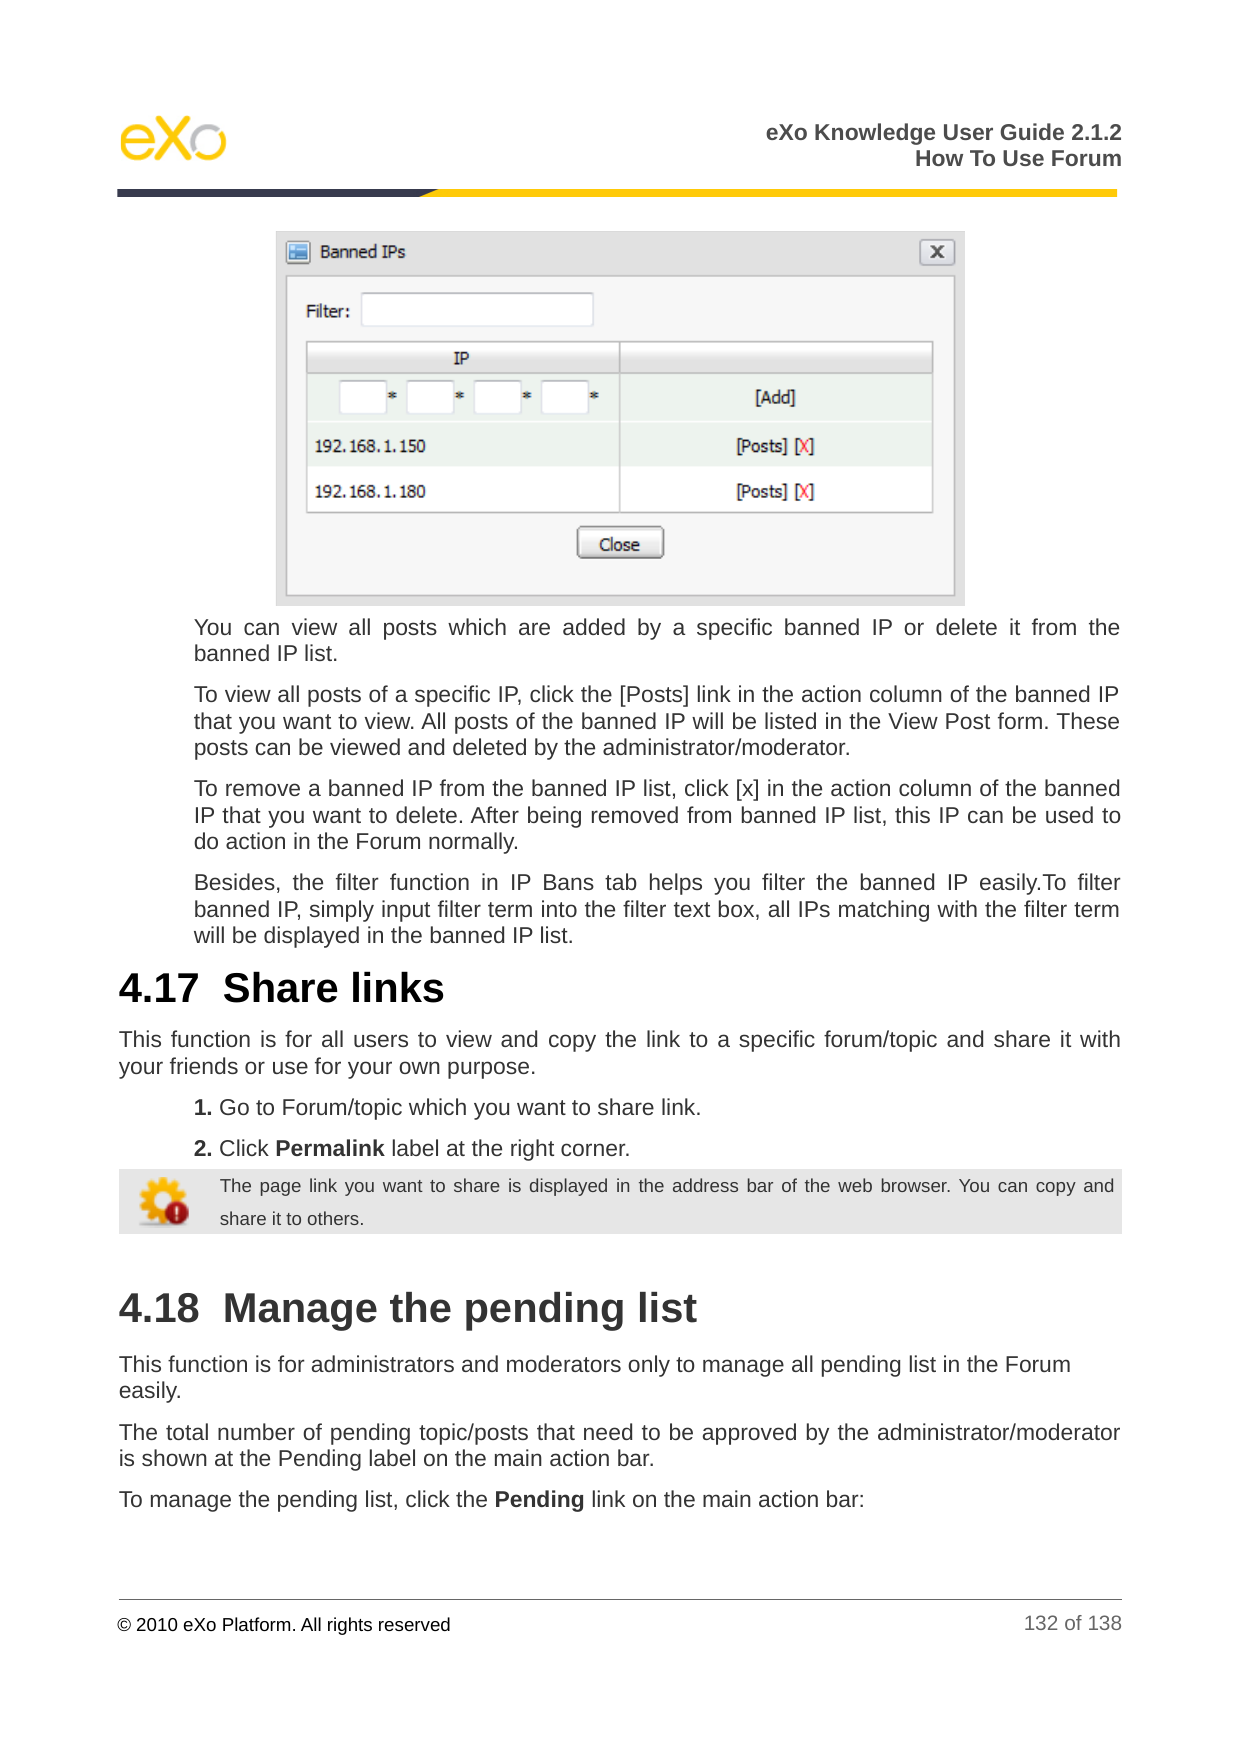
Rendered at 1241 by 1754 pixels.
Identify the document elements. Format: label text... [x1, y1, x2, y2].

picture [138, 1177, 189, 1228]
list 1. Go to Forum/topic which you want to share link. [156, 1094, 1122, 1120]
subtitle Share links [118, 963, 1122, 1011]
text This function is for administrators and moderators only to manage all pending list in the Forum easily. [118, 1351, 1122, 1403]
table_header The page link you want to share is displayed in the address bar of the web browser. You can copy and share it to others. [214, 1169, 1122, 1234]
text This function is for all users to view and copy the link to a specific forum/topic and share it with your friends or use for your own purpose. [118, 1026, 1122, 1079]
list You can view all posts which are added by a specific banned IP or delete it from the banned IP list. [156, 223, 1122, 666]
list 2. Click Permalink label at the right corner. [156, 1135, 1122, 1162]
picture [275, 231, 965, 606]
picture [120, 115, 227, 161]
picture [117, 189, 1118, 197]
list Besides, the filter function in IP Bans tab helps you filter the banned IP easily.To filter banned IP, simply input filter term into the filter text box, all IPs matching with the filter term will be displayed in the banned IP list. [156, 869, 1122, 948]
text To manage the pending list, click the Pending link on the main action bar: [118, 1486, 1122, 1513]
text The total number of pending topic/posts that need to be approved by the administrator/moderator is shown at the Pending label on the main action bar. [118, 1418, 1122, 1471]
list To remove a banned IP from the banned IP list, click [x] in the action column of the banned IP that you want to delete. After being removed from banned IP list, this IP can be used to do action in the Forum normally. [156, 775, 1122, 854]
table_header [119, 1169, 214, 1234]
subtitle Manage the pending list [118, 1283, 1122, 1331]
list To view all posts of a specific IP, click the [Posts] link in the action column of the banned IP that you want to view. All posts of the banned IP will be listed in the View Post form. These posts can be viewed and deleted by the administrator/moderator. [156, 681, 1122, 760]
